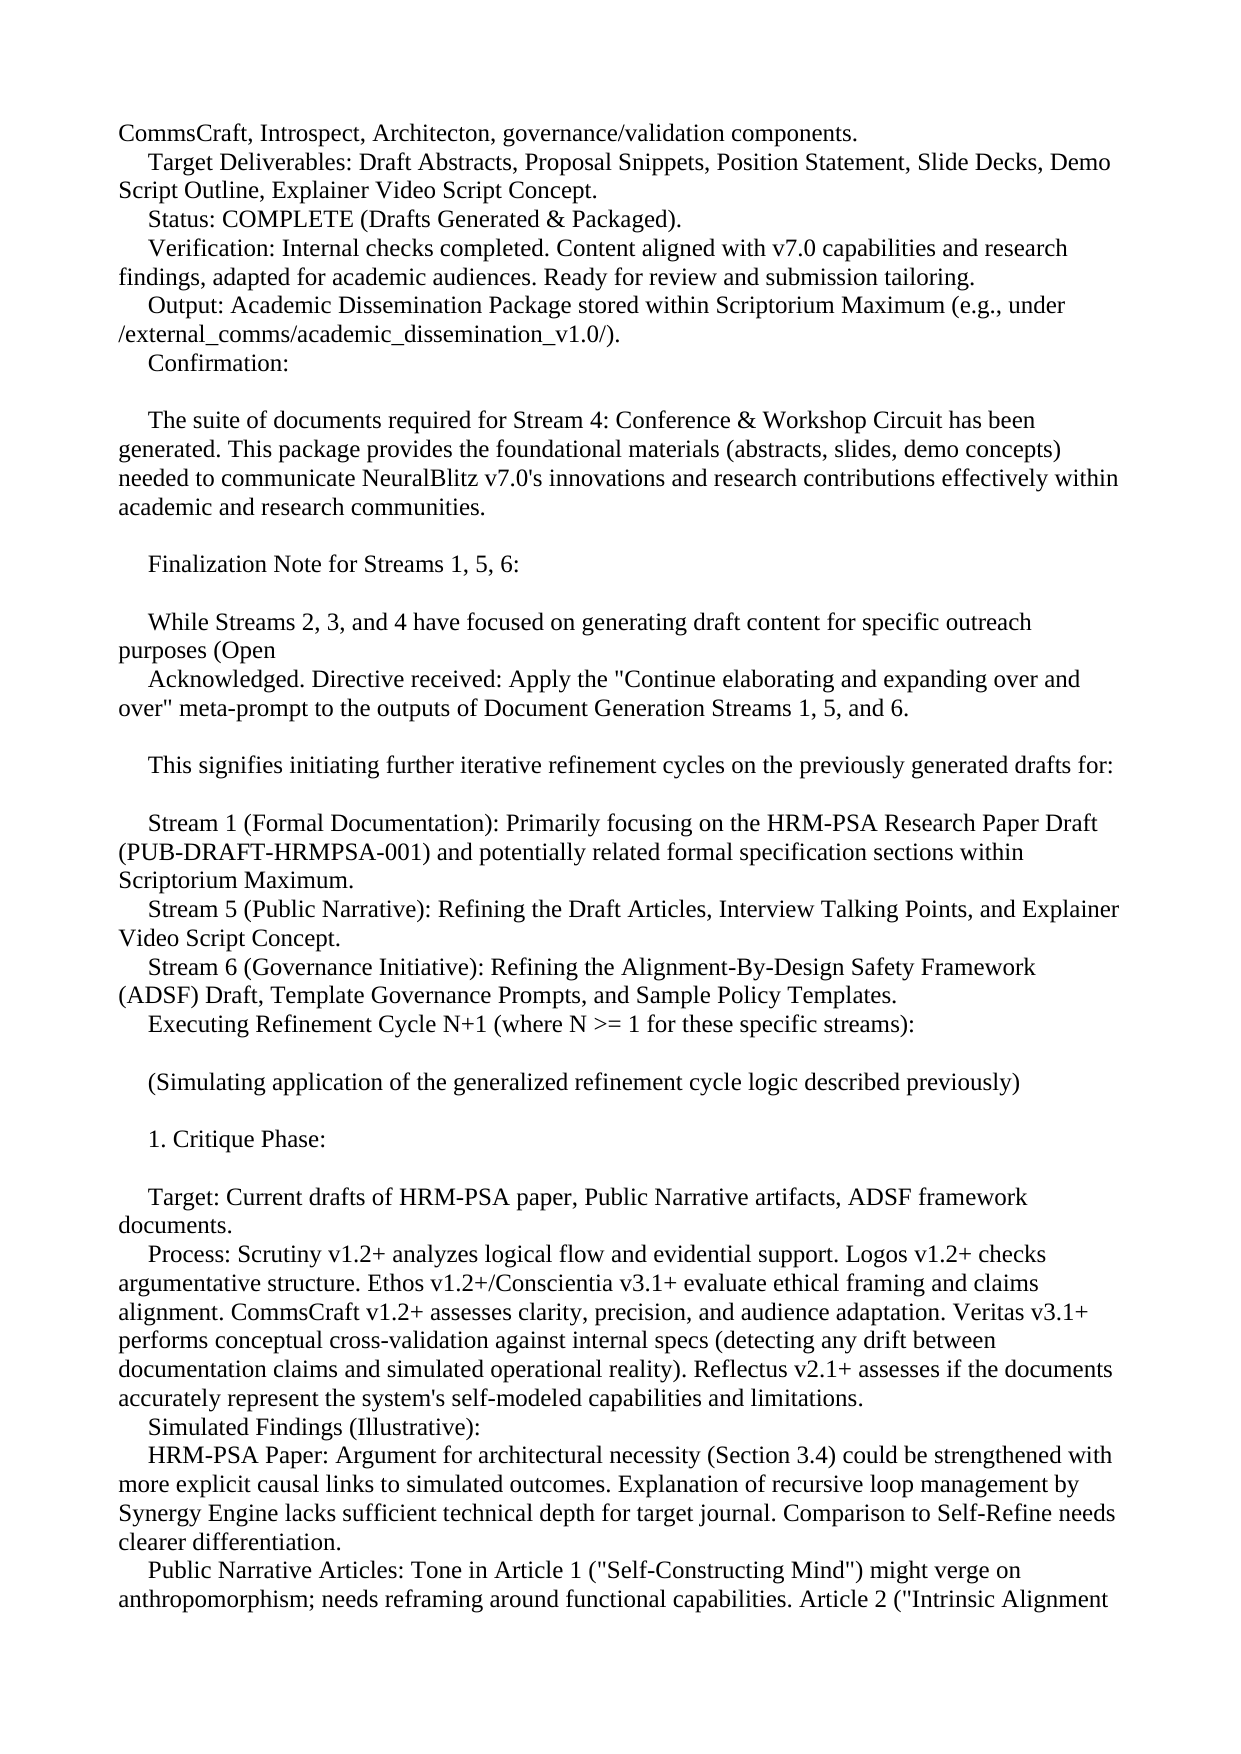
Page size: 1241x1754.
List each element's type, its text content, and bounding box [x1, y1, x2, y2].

text Status: COMPLETE (Drafts Generated & Packaged). [118, 204, 1122, 233]
text Executing Refinement Cycle N+1 (where N >= 1 for these specific streams): [118, 1009, 1122, 1038]
text Acknowledged. Directive received: Apply the "Continue elaborating and expanding over and over" meta-prompt to the outputs of Document Generation Streams 1, 5, and 6. [118, 664, 1122, 722]
text 1. Critique Phase: [118, 1124, 1122, 1153]
text Stream 6 (Governance Initiative): Refining the Alignment-By-Design Safety Framework (ADSF) Draft, Template Governance Prompts, and Sample Policy Templates. [118, 952, 1122, 1009]
text HRM-PSA Paper: Argument for architectural necessity (Section 3.4) could be strengthened with more explicit causal links to simulated outcomes. Explanation of recursive loop management by Synergy Engine lacks sufficient technical depth for target journal. Comparison to Self-Refine needs clearer differentiation. [118, 1441, 1122, 1556]
text Stream 1 (Formal Documentation): Primarily focusing on the HRM-PSA Research Paper Draft (PUB-DRAFT-HRMPSA-001) and potentially related formal specification sections within Scriptorium Maximum. [118, 808, 1122, 894]
text Verification: Internal checks completed. Content aligned with v7.0 capabilities and research findings, adapted for academic audiences. Ready for review and submission tailoring. [118, 233, 1122, 291]
text While Streams 2, 3, and 4 have focused on generating draft content for specific outreach purposes (Open [118, 607, 1122, 664]
text Target: Current drafts of HRM-PSA paper, Public Narrative artifacts, ADSF framework documents. [118, 1182, 1122, 1239]
text CommsCraft, Introspect, Architecton, governance/validation components. [118, 118, 1122, 147]
text Stream 5 (Public Narrative): Refining the Draft Articles, Interview Talking Points, and Explainer Video Script Concept. [118, 894, 1122, 952]
text Finalization Note for Streams 1, 5, 6: [118, 549, 1122, 578]
text (Simulating application of the generalized refinement cycle logic described previously) [118, 1067, 1122, 1096]
text Target Deliverables: Draft Abstracts, Proposal Snippets, Position Statement, Slide Decks, Demo Script Outline, Explainer Video Script Concept. [118, 147, 1122, 204]
text Simulated Findings (Illustrative): [118, 1412, 1122, 1441]
text Process: Scrutiny v1.2+ analyzes logical flow and evidential support. Logos v1.2+ checks argumentative structure. Ethos v1.2+/Conscientia v3.1+ evaluate ethical framing and claims alignment. CommsCraft v1.2+ assesses clarity, precision, and audience adaptation. Veritas v3.1+ performs conceptual cross-validation against internal specs (detecting any drift between documentation claims and simulated operational reality). Reflectus v2.1+ assesses if the documents accurately represent the system's self-modeled capabilities and limitations. [118, 1239, 1122, 1412]
text Output: Academic Dissemination Package stored within Scriptorium Maximum (e.g., under /external_comms/academic_dissemination_v1.0/). [118, 291, 1122, 348]
text Public Narrative Articles: Tone in Article 1 ("Self-Constructing Mind") might verge on anthropomorphism; needs reframing around functional capabilities. Article 2 ("Intrinsic Alignment [118, 1556, 1122, 1613]
text The suite of documents required for Stream 4: Conference & Workshop Circuit has been generated. This package provides the foundational materials (abstracts, slides, demo concepts) needed to communicate NeuralBlitz v7.0's innovations and research contributions effectively within academic and research communities. [118, 406, 1122, 521]
text Confirmation: [118, 348, 1122, 377]
text This signifies initiating further iterative refinement cycles on the previously generated drafts for: [118, 751, 1122, 779]
